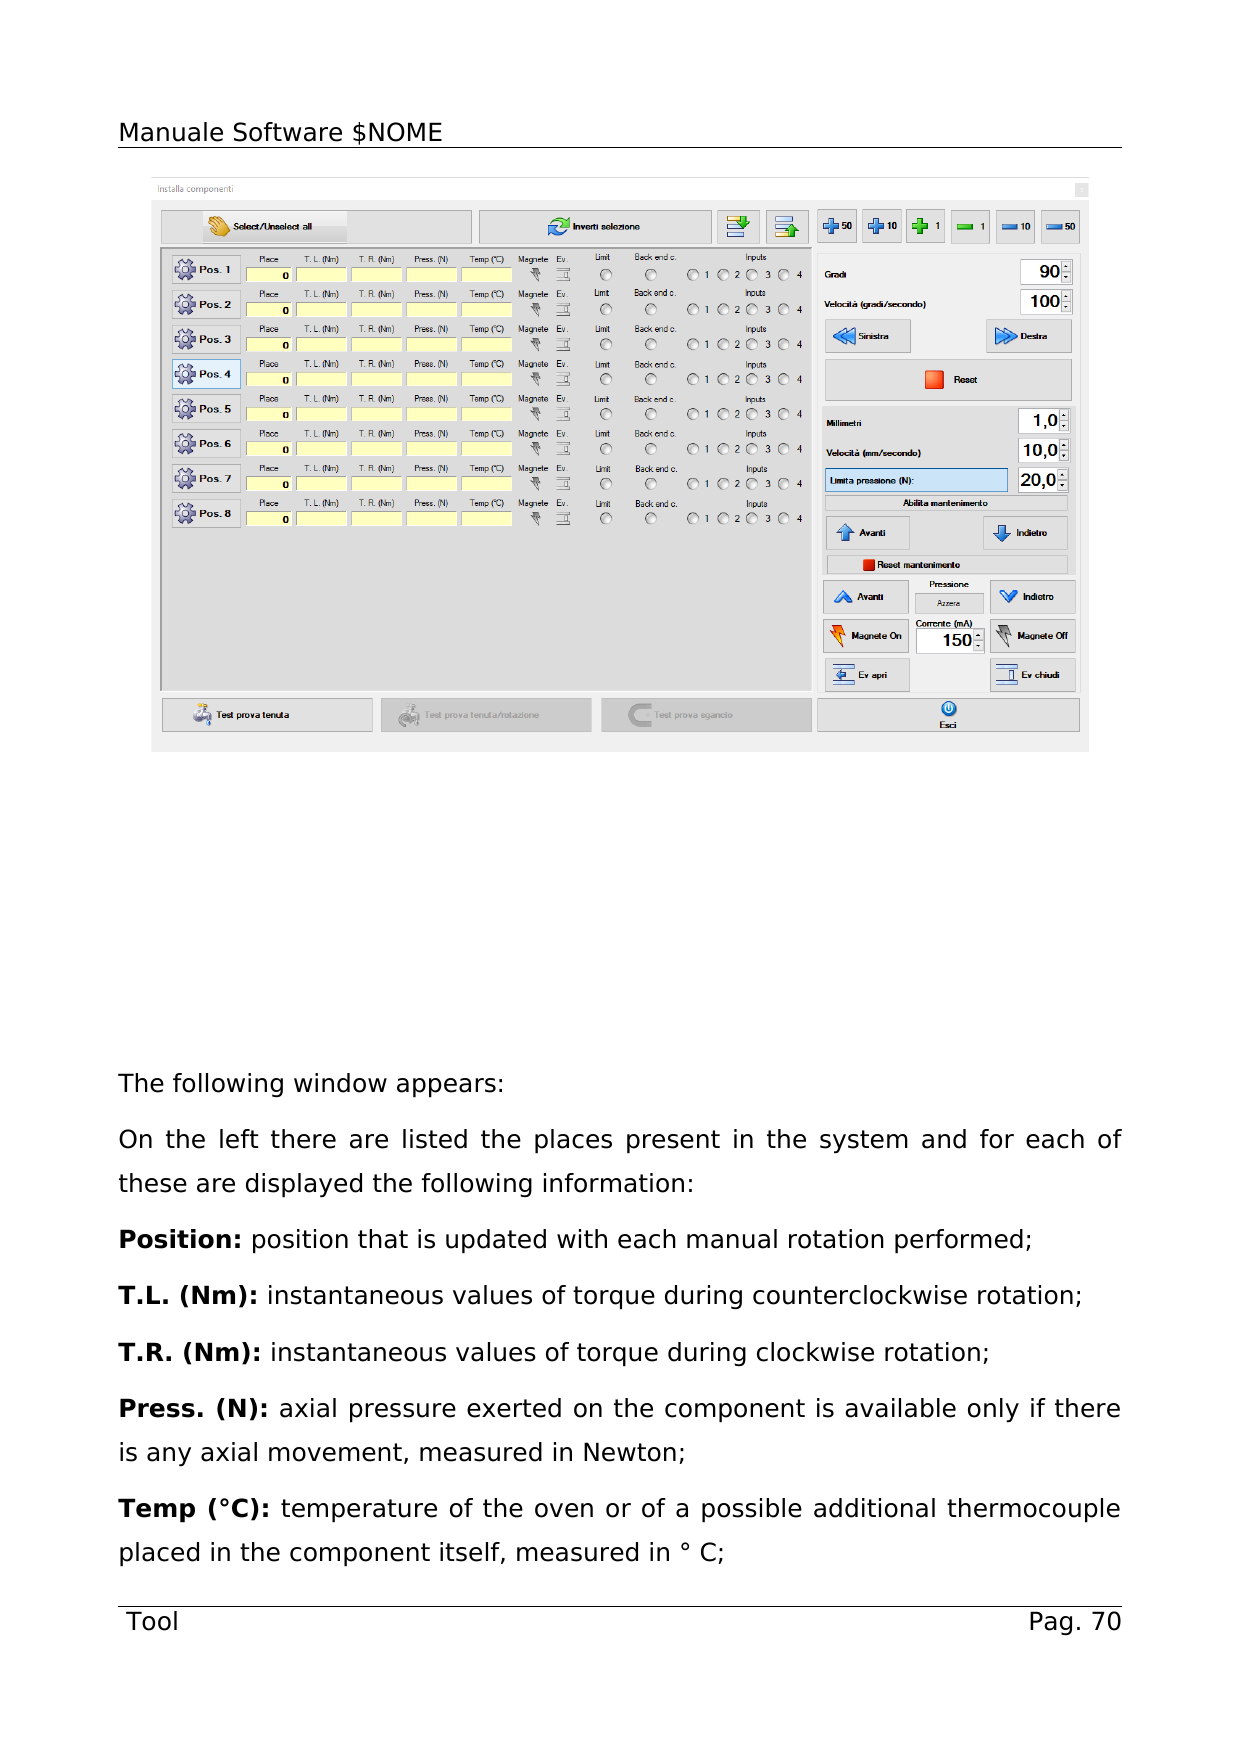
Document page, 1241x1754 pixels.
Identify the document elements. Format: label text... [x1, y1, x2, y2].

picture [151, 177, 1089, 1055]
text T.R. (Nm): instantaneous values of torque during clockwise rotation; [118, 1338, 1122, 1367]
text Position: position that is updated with each manual rotation performed; [118, 1225, 1122, 1254]
text T.L. (Nm): instantaneous values of torque during counterclockwise rotation; [118, 1281, 1122, 1311]
text On the left there are listed the places present in the system and for each of these are displayed the following information: [118, 1125, 1122, 1198]
text The following window appears: [118, 1055, 1122, 1098]
text Press. (N): axial pressure exerted on the component is available only if there is any axial movement, measured in Newton; [118, 1394, 1122, 1467]
text Temp (°C): temperature of the oven or of a possible additional thermocouple placed in the component itself, measured in ° C; [118, 1494, 1122, 1567]
